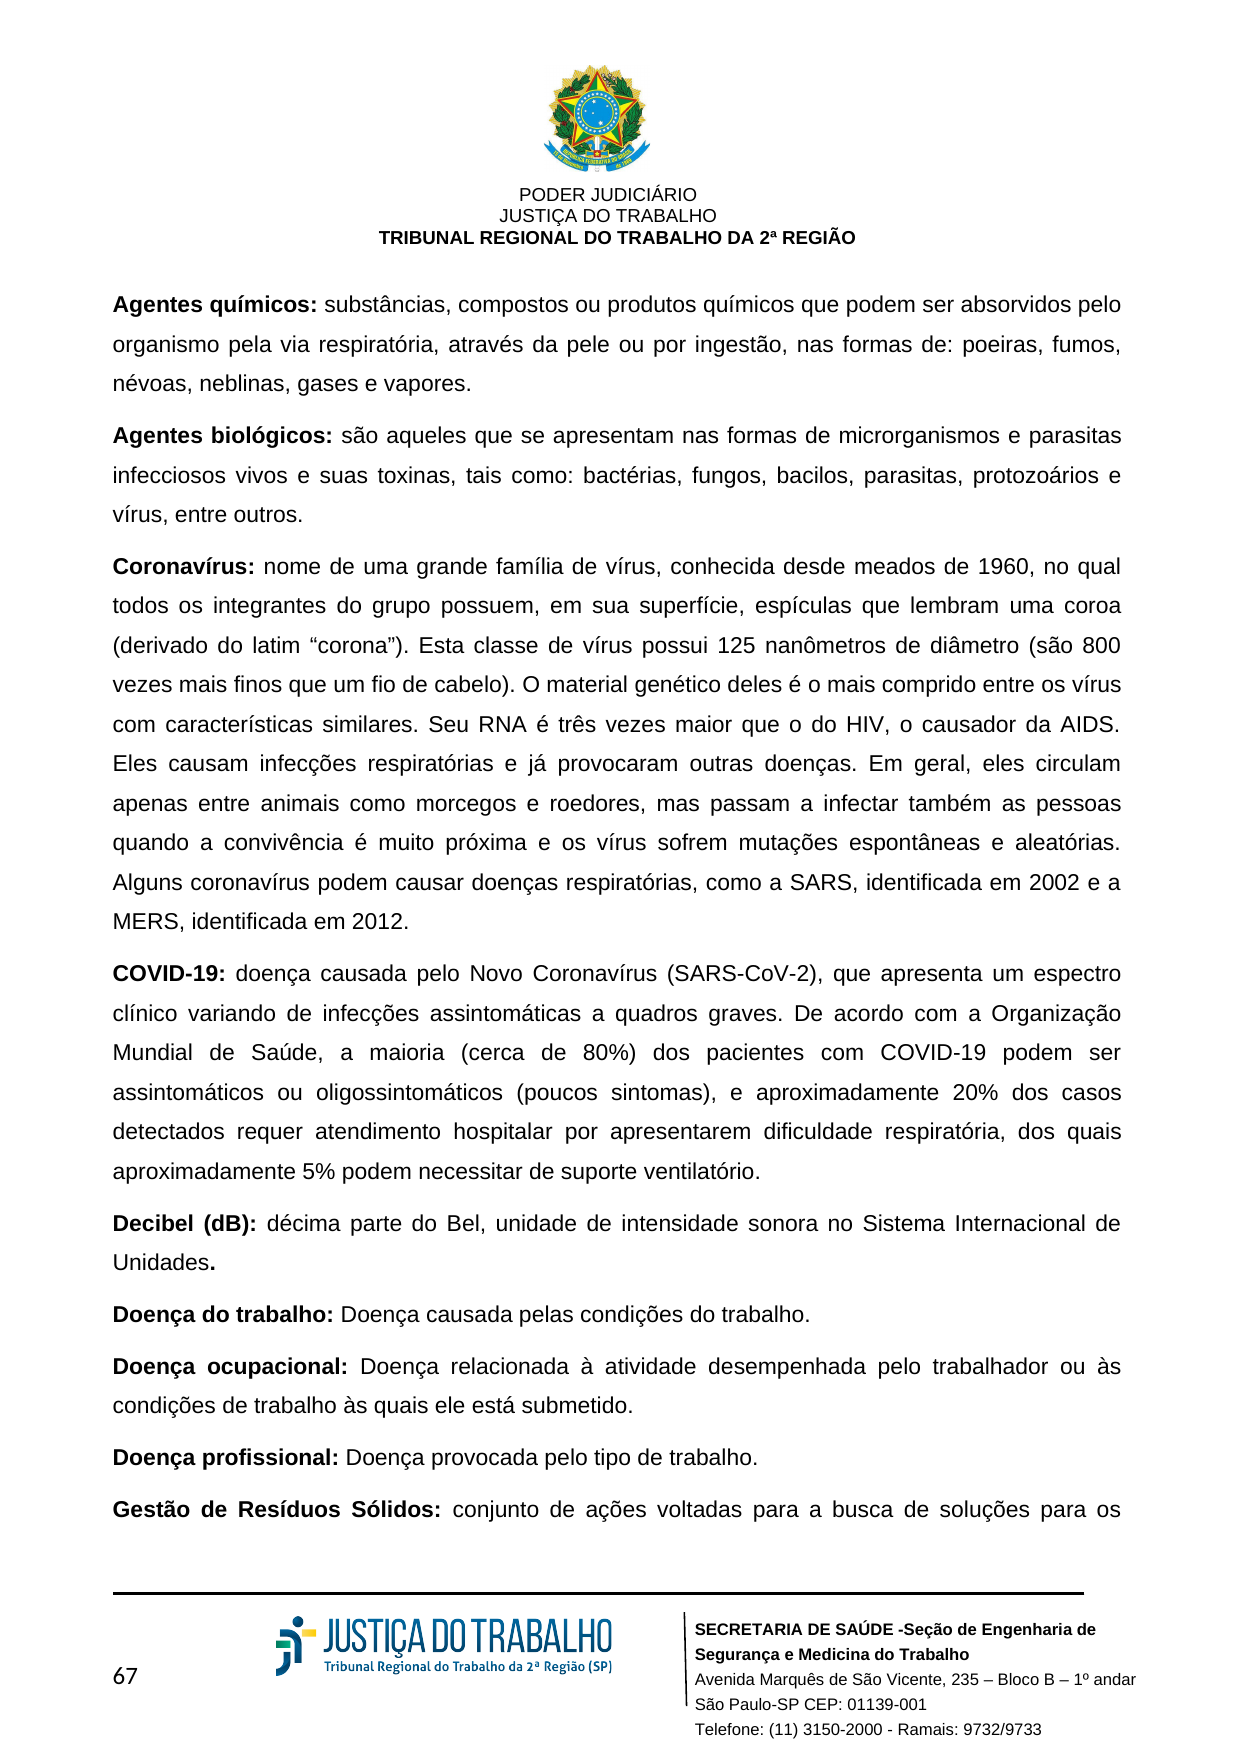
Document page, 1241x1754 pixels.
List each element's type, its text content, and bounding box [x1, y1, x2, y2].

text Agentes químicos: substâncias, compostos ou produtos químicos que podem ser absorvidos pelo organismo pela via respiratória, através da pele ou por ingestão, nas formas de: poeiras, fumos, névoas, neblinas, gases e vapores. [112, 291, 1122, 397]
text Doença do trabalho: Doença causada pelas condições do trabalho. [112, 1301, 1122, 1327]
picture [543, 65, 650, 172]
text Agentes biológicos: são aqueles que se apresentam nas formas de microrganismos e parasitas infecciosos vivos e suas toxinas, tais como: bactérias, fungos, bacilos, parasitas, protozoários e vírus, entre outros. [112, 422, 1122, 527]
picture [276, 1616, 612, 1676]
text Coronavírus: nome de uma grande família de vírus, conhecida desde meados de 1960, no qual todos os integrantes do grupo possuem, em sua superfície, espículas que lembram uma coroa (derivado do latim “corona”). Esta classe de vírus possui 125 nanômetros de diâmetro (são 800 vezes mais finos que um fio de cabelo). O material genético deles é o mais comprido entre os vírus com características similares. Seu RNA é três vezes maior que o do HIV, o causador da AIDS. Eles causam infecções respiratórias e já provocaram outras doenças. Em geral, eles circulam apenas entre animais como morcegos e roedores, mas passam a infectar também as pessoas quando a convivência é muito próxima e os vírus sofrem mutações espontâneas e aleatórias. Alguns coronavírus podem causar doenças respiratórias, como a SARS, identificada em 2002 e a MERS, identificada em 2012. [112, 553, 1122, 935]
text COVID-19: doença causada pelo Novo Coronavírus (SARS-CoV-2), que apresenta um espectro clínico variando de infecções assintomáticas a quadros graves. De acordo com a Organização Mundial de Saúde, a maioria (cerca de 80%) dos pacientes com COVID-19 podem ser assintomáticos ou oligossintomáticos (poucos sintomas), e aproximadamente 20% dos casos detectados requer atendimento hospitalar por apresentarem dificuldade respiratória, dos quais aproximadamente 5% podem necessitar de suporte ventilatório. [112, 960, 1122, 1184]
text Doença ocupacional: Doença relacionada à atividade desempenhada pelo trabalhador ou às condições de trabalho às quais ele está submetido. [112, 1353, 1122, 1418]
text Gestão de Resíduos Sólidos: conjunto de ações voltadas para a busca de soluções para os [112, 1496, 1122, 1522]
text Decibel (dB): décima parte do Bel, unidade de intensidade sonora no Sistema Internacional de Unidades. [112, 1209, 1122, 1275]
text Doença profissional: Doença provocada pelo tipo de trabalho. [112, 1444, 1122, 1470]
